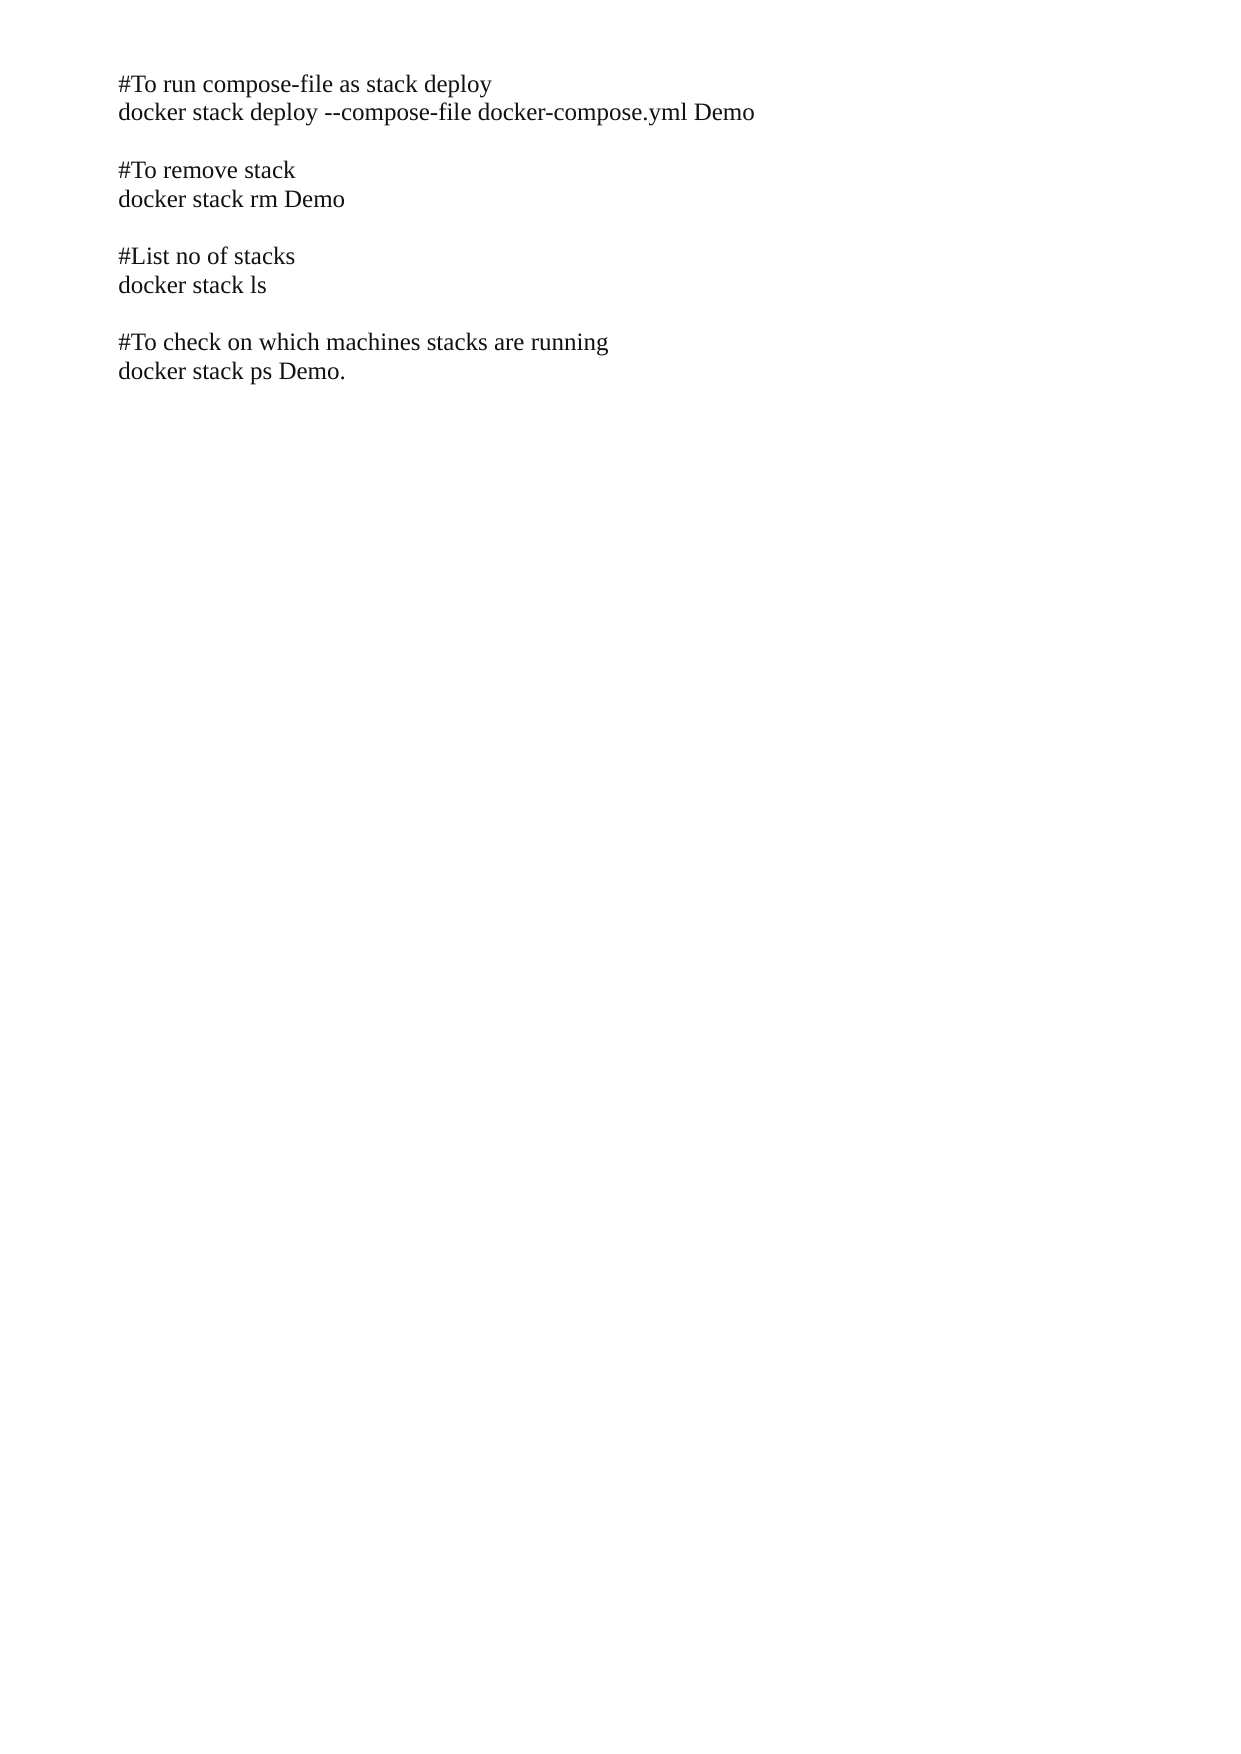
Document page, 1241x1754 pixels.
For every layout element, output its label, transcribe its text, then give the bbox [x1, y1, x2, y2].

text #To remove stack [118, 155, 1229, 184]
text #To run compose-file as stack deploy [118, 69, 1229, 97]
text docker stack ps Demo. [118, 356, 1229, 385]
text docker stack rm Demo [118, 184, 1229, 212]
text docker stack deploy --compose-file docker-compose.yml Demo [118, 97, 1229, 126]
text #To check on which machines stacks are running [118, 327, 1229, 356]
text #List no of stacks [118, 241, 1229, 270]
text docker stack ls [118, 270, 1229, 299]
